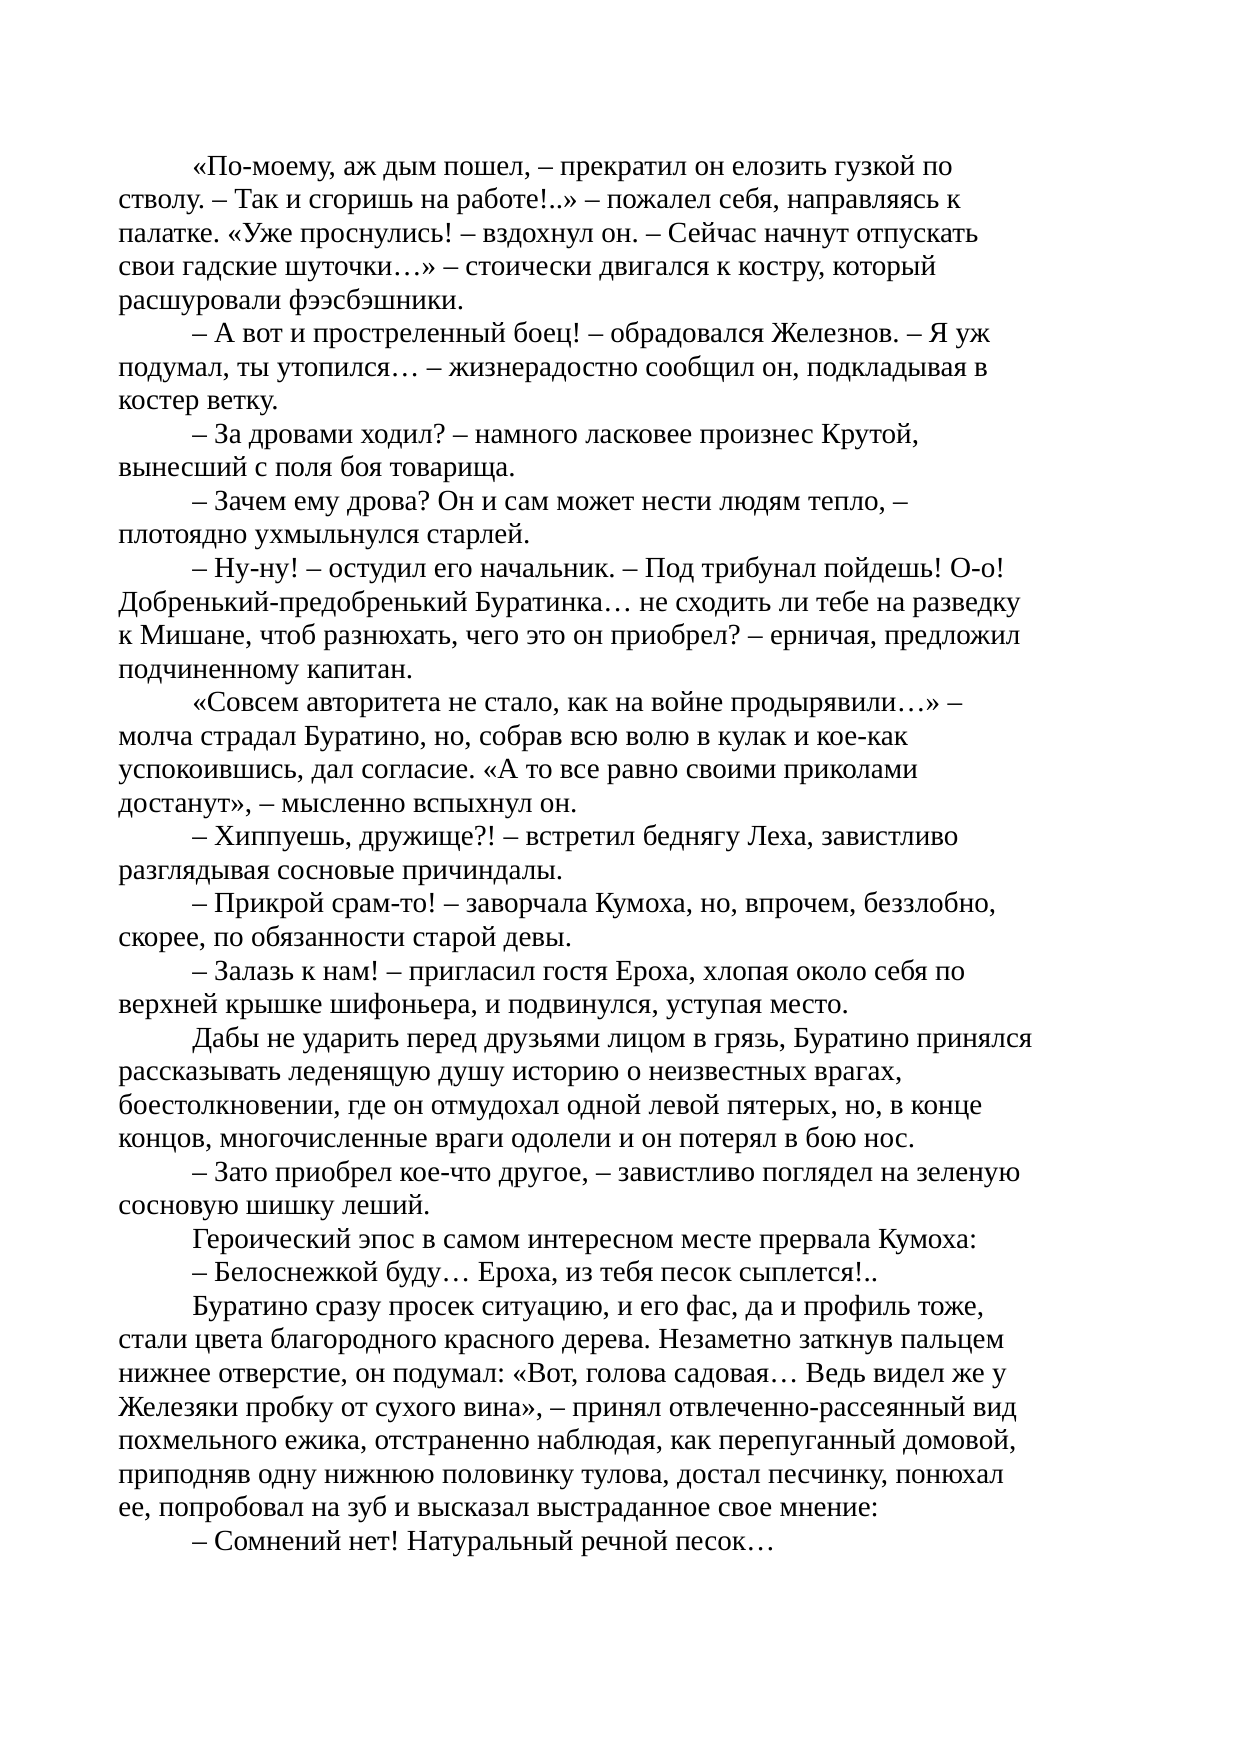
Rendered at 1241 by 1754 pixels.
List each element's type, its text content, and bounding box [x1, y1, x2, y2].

text Героический эпос в самом интересном месте прервала Кумоха: [118, 1221, 1033, 1254]
text – Хиппуешь, дружище?! – встретил беднягу Леха, завистливо разглядывая сосновые причиндалы. [118, 818, 1033, 886]
text Дабы не ударить перед друзьями лицом в грязь, Буратино принялся рассказывать леденящую душу историю о неизвестных врагах, боестолкновении, где он отмудохал одной левой пятерых, но, в конце концов, многочисленные враги одолели и он потерял в бою нос. [118, 1020, 1033, 1154]
text – А вот и простреленный боец! – обрадовался Железнов. – Я уж подумал, ты утопился… – жизнерадостно сообщил он, подкладывая в костер ветку. [118, 315, 1033, 416]
text – Залазь к нам! – пригласил гостя Ероха, хлопая около себя по верхней крышке шифоньера, и подвинулся, уступая место. [118, 953, 1033, 1020]
text «По-моему, аж дым пошел, – прекратил он елозить гузкой по стволу. – Так и сгоришь на работе!..» – пожалел себя, направляясь к палатке. «Уже проснулись! – вздохнул он. – Сейчас начнут отпускать свои гадские шуточки…» – стоически двигался к костру, который расшуровали фээсбэшники. [118, 148, 1033, 315]
text Буратино сразу просек ситуацию, и его фас, да и профиль тоже, стали цвета благородного красного дерева. Незаметно заткнув пальцем нижнее отверстие, он подумал: «Вот, голова садовая… Ведь видел же у Железяки пробку от сухого вина», – принял отвлеченно-рассеянный вид похмельного ежика, отстраненно наблюдая, как перепуганный домовой, приподняв одну нижнюю половинку тулова, достал песчинку, понюхал ее, попробовал на зуб и высказал выстраданное свое мнение: [118, 1288, 1033, 1523]
text – Белоснежкой буду… Ероха, из тебя песок сыплется!.. [118, 1254, 1033, 1288]
text – Зато приобрел кое-что другое, – завистливо поглядел на зеленую сосновую шишку леший. [118, 1154, 1033, 1221]
text – Прикрой срам-то! – заворчала Кумоха, но, впрочем, беззлобно, скорее, по обязанности старой девы. [118, 886, 1033, 953]
text – Сомнений нет! Натуральный речной песок… [118, 1523, 1033, 1556]
text – За дровами ходил? – намного ласковее произнес Крутой, вынесший с поля боя товарища. [118, 416, 1033, 483]
text «Совсем авторитета не стало, как на войне продырявили…» – молча страдал Буратино, но, собрав всю волю в кулак и кое-как успокоившись, дал согласие. «А то все равно своими приколами достанут», – мысленно вспыхнул он. [118, 684, 1033, 818]
text – Ну-ну! – остудил его начальник. – Под трибунал пойдешь! О-о! Добренький-предобренький Буратинка… не сходить ли тебе на разведку к Мишане, чтоб разнюхать, чего это он приобрел? – ерничая, предложил подчиненному капитан. [118, 550, 1033, 684]
text – Зачем ему дрова? Он и сам может нести людям тепло, – плотоядно ухмыльнулся старлей. [118, 483, 1033, 550]
